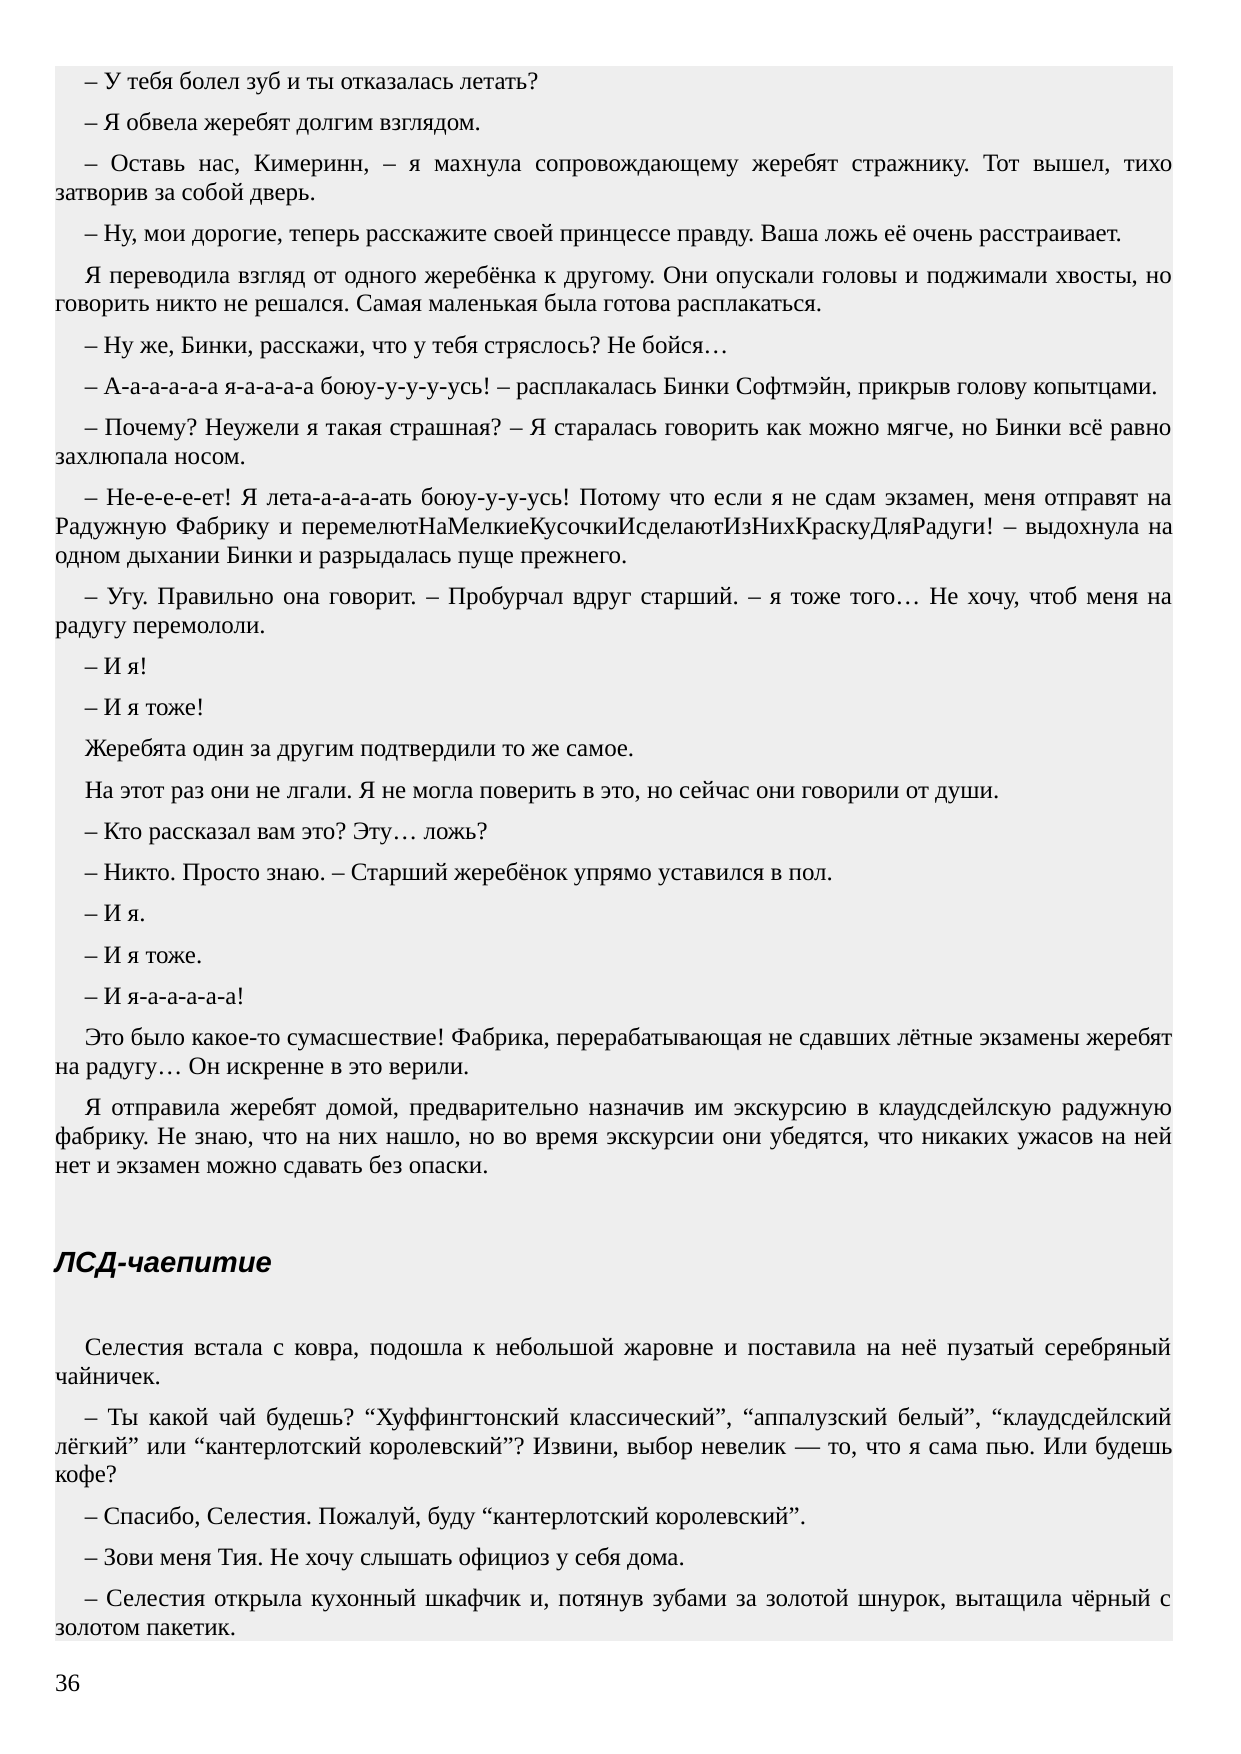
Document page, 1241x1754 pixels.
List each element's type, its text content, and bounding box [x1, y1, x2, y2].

text На этот раз они не лгали. Я не могла поверить в это, но сейчас они говорили от души. [55, 775, 1173, 803]
subtitle ЛСД-чаепитие [55, 1245, 1173, 1278]
text – Никто. Просто знаю. – Старший жеребёнок упрямо уставился в пол. [55, 857, 1173, 886]
text – Спасибо, Селестия. Пожалуй, буду “кантерлотский королевский”. [55, 1501, 1173, 1529]
text – И я тоже. [55, 940, 1173, 968]
text – Я обвела жеребят долгим взглядом. [55, 107, 1173, 136]
text Я отправила жеребят домой, предварительно назначив им экскурсию в клаудсдейлскую радужную фабрику. Не знаю, что на них нашло, но во время экскурсии они убедятся, что никаких ужасов на ней нет и экзамен можно сдавать без опаски. [55, 1092, 1173, 1178]
text – Ты какой чай будешь? “Хуффингтонский классический”, “аппалузский белый”, “клаудсдейлский лёгкий” или “кантерлотский королевский”? Извини, выбор невелик — то, что я сама пью. Или будешь кофе? [55, 1402, 1173, 1488]
text – Оставь нас, Кимеринн, – я махнула сопровождающему жеребят стражнику. Тот вышел, тихо затворив за собой дверь. [55, 148, 1173, 206]
text – А-а-а-а-а-а я-а-а-а-а боюу-у-у-у-усь! – расплакалась Бинки Софтмэйн, прикрыв голову копытцами. [55, 371, 1173, 400]
text – Угу. Правильно она говорит. – Пробурчал вдруг старший. – я тоже того… Не хочу, чтоб меня на радугу перемололи. [55, 581, 1173, 638]
text Жеребята один за другим подтвердили то же самое. [55, 733, 1173, 762]
text – Ну же, Бинки, расскажи, что у тебя стряслось? Не бойся… [55, 330, 1173, 358]
text Я переводила взгляд от одного жеребёнка к другому. Они опускали головы и поджимали хвосты, но говорить никто не решался. Самая маленькая была готова расплакаться. [55, 260, 1173, 317]
text Селестия встала с ковра, подошла к небольшой жаровне и поставила на неё пузатый серебряный чайничек. [55, 1332, 1173, 1389]
text – И я. [55, 898, 1173, 927]
text – Селестия открыла кухонный шкафчик и, потянув зубами за золотой шнурок, вытащила чёрный с золотом пакетик. [55, 1583, 1173, 1641]
text – Кто рассказал вам это? Эту… ложь? [55, 816, 1173, 845]
text – И я! [55, 651, 1173, 680]
text Это было какое-то сумасшествие! Фабрика, перерабатывающая не сдавших лётные экзамены жеребят на радугу… Он искренне в это верили. [55, 1022, 1173, 1080]
text – Почему? Неужели я такая страшная? – Я старалась говорить как можно мягче, но Бинки всё равно захлюпала носом. [55, 412, 1173, 470]
text – И я-а-а-а-а-а! [55, 981, 1173, 1010]
text – Ну, мои дорогие, теперь расскажите своей принцессе правду. Ваша ложь её очень расстраивает. [55, 218, 1173, 247]
text – У тебя болел зуб и ты отказалась летать? [55, 66, 1173, 95]
text – Зови меня Тия. Не хочу слышать официоз у себя дома. [55, 1542, 1173, 1571]
text – И я тоже! [55, 692, 1173, 721]
text – Не-е-е-е-ет! Я лета-а-а-а-ать боюу-у-у-усь! Потому что если я не сдам экзамен, меня отправят на Радужную Фабрику и перемелютНаМелкиеКусочкиИсделаютИзНихКраскуДляРадуги! – выдохнула на одном дыхании Бинки и разрыдалась пуще прежнего. [55, 482, 1173, 568]
